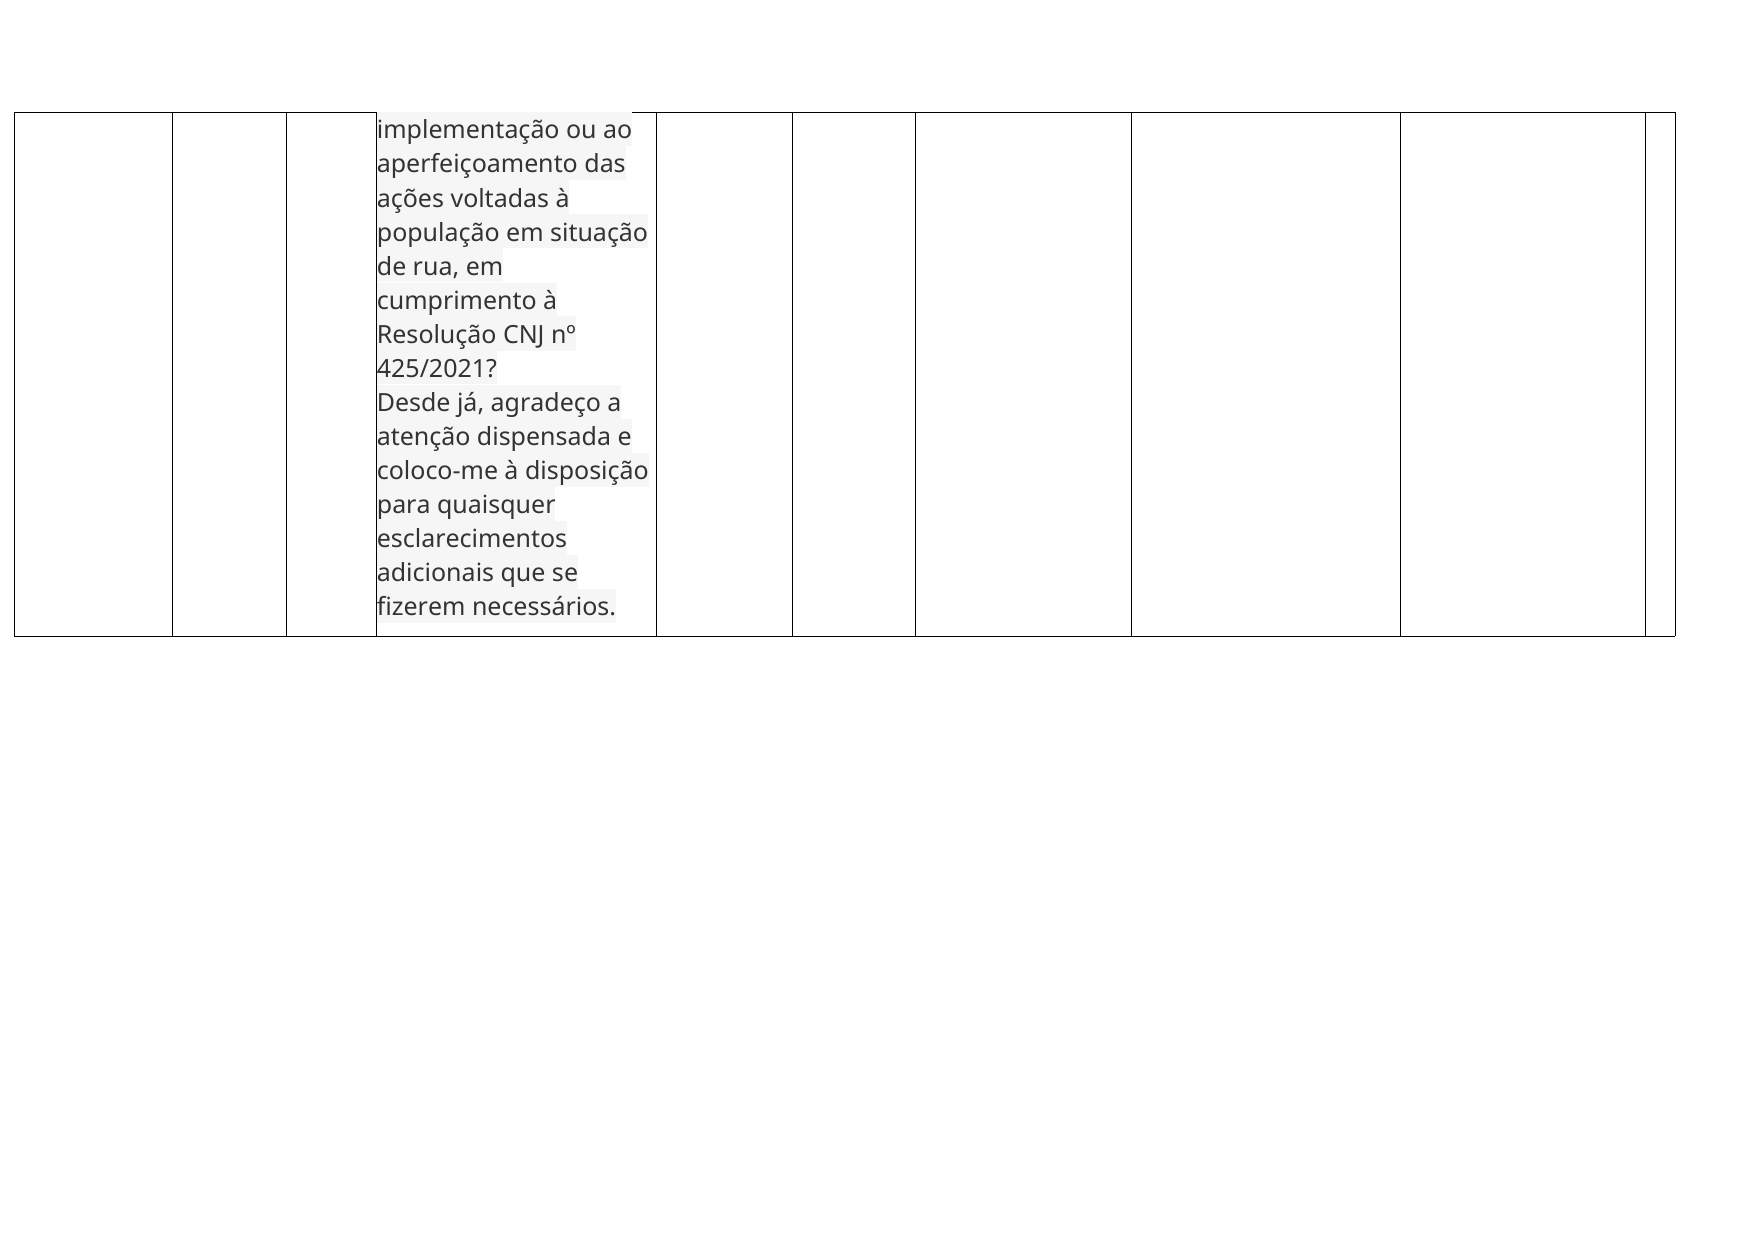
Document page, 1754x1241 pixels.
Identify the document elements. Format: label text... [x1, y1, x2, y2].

table_cell [657, 113, 792, 636]
table_cell [1401, 113, 1645, 636]
table_cell [15, 113, 172, 636]
table_cell [287, 113, 376, 636]
table_cell [1646, 113, 1675, 636]
table_cell [1132, 113, 1400, 636]
table_cell [916, 113, 1131, 636]
table_cell implementação ou ao aperfeiçoamento das ações voltadas à população em situação de rua, em cumprimento à Resolução CNJ nº 425/2021? Desde já, agradeço a atenção dispensada e coloco-me à disposição para quaisquer esclarecimentos adicionais que se fizerem necessários. [377, 113, 656, 636]
table_cell [1676, 112, 1745, 636]
table_cell [793, 113, 915, 636]
table_cell [173, 113, 286, 636]
